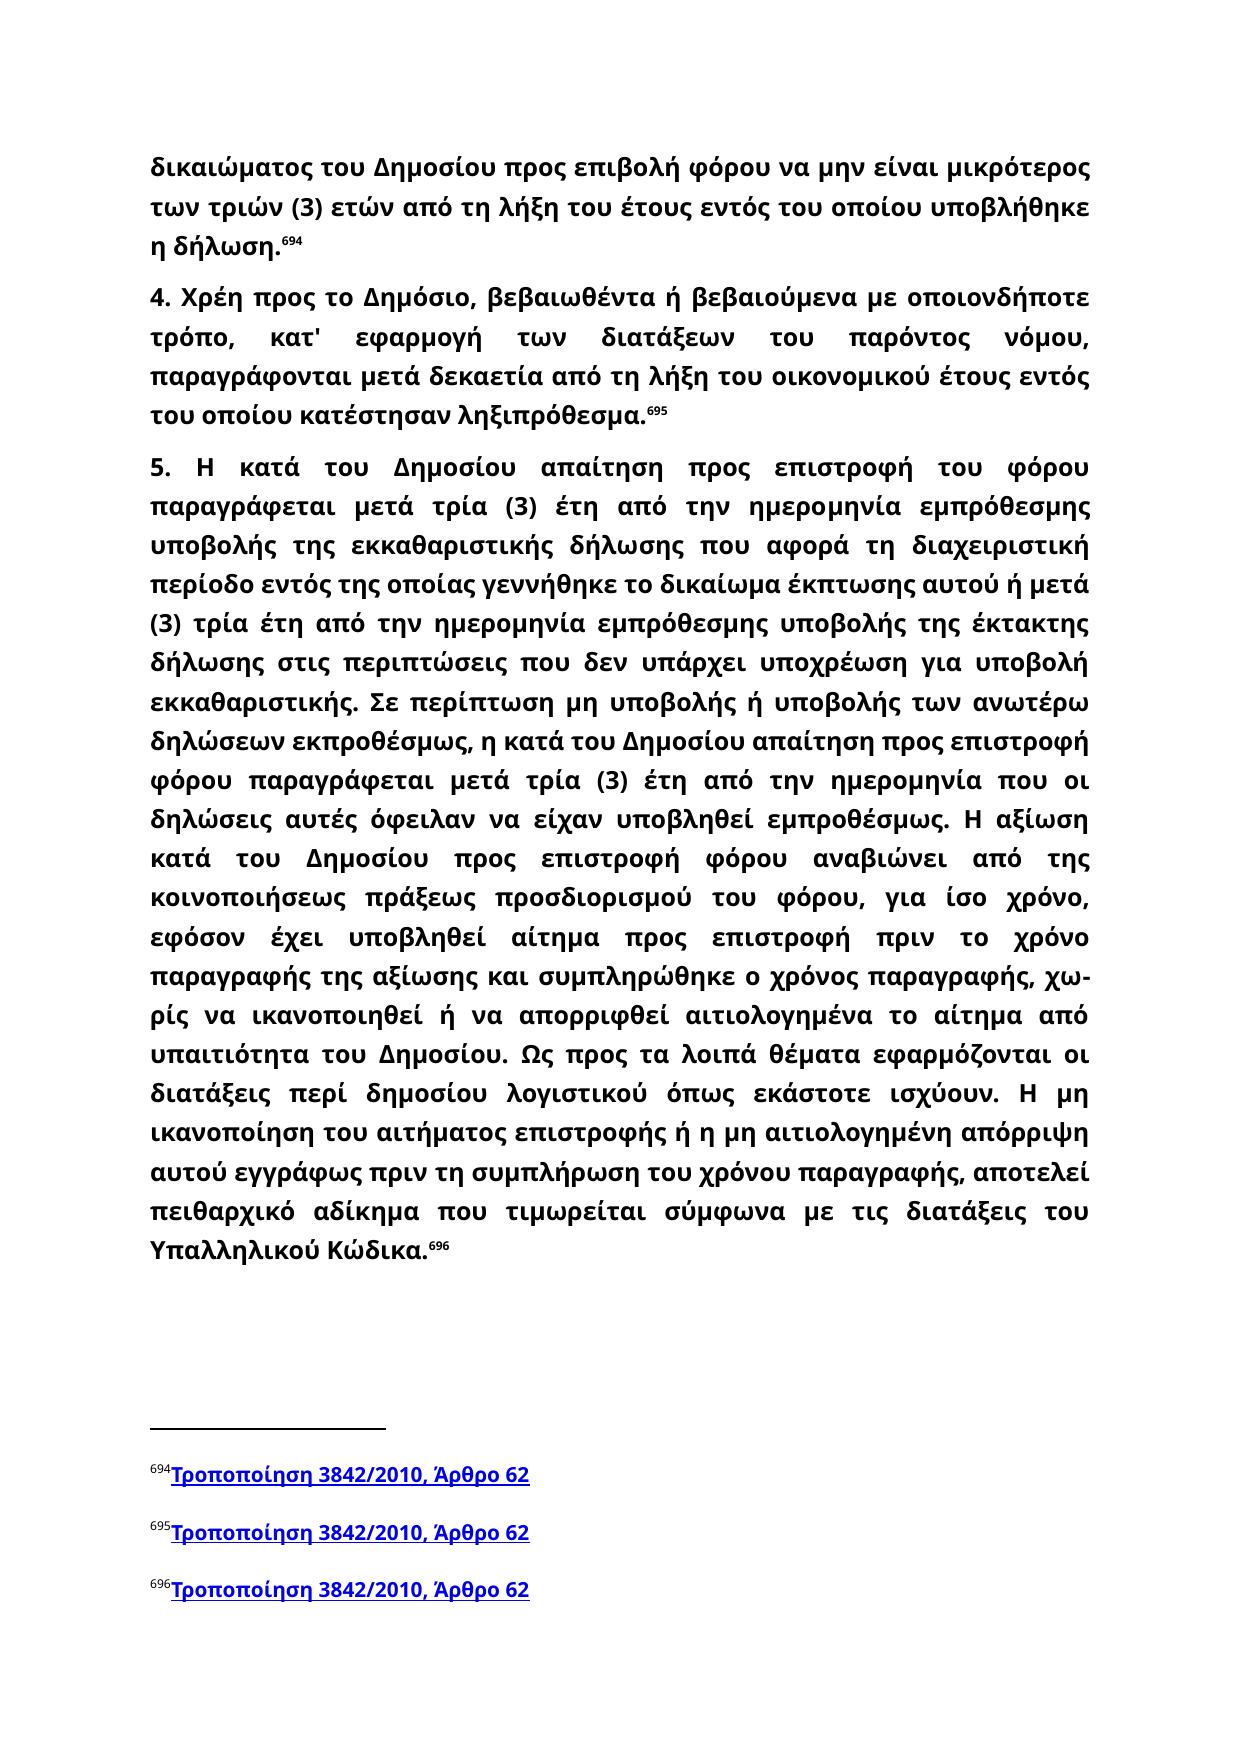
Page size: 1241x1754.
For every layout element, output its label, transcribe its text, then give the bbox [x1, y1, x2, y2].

text 4. Χρέη προς το Δημόσιο, βεβαιωθέντα ή βεβαιούμενα με οποιονδήποτε τρόπο, κατ' εφαρμογή των διατάξεων του παρόντος νόμου, παραγράφονται μετά δεκαετία από τη λήξη του οικονομικού έτους εντός του οποίου κατέ­στησαν ληξιπρόθεσμα. [150, 280, 1090, 432]
text Τροποποίηση 3842/2010, Άρθρο 62 [150, 1518, 1090, 1546]
text Τροποποίηση 3842/2010, Άρθρο 62 [150, 1576, 1090, 1604]
text Τροποποίηση 3842/2010, Άρθρο 62 [150, 1460, 1090, 1489]
text δικαιώματος του Δημοσίου προς επιβο­λή φόρου να μην είναι μικρότερος των τριών (3) ετών α­πό τη λήξη του έτους εντός του οποίου υποβλήθηκε η δήλωση. [150, 150, 1090, 262]
text 5. Η κατά του Δημοσίου απαίτηση προς επιστροφή του φόρου παραγράφεται μετά τρία (3) έτη από την ημερο­μηνία εμπρόθεσμης υποβολής της εκκαθαριστικής δήλω­σης που αφορά τη διαχειριστική περίοδο εντός της οποί­ας γεννήθηκε το δικαίωμα έκπτωσης αυτού ή μετά (3) τρία έτη από την ημερομηνία εμπρόθεσμης υποβολής της έκτακτης δήλωσης στις περιπτώσεις που δεν υπάρχει υποχρέωση για υποβολή εκκαθαριστικής. Σε περί­πτωση μη υποβολής ή υποβολής των ανωτέρω δηλώσεων εκπροθέσμως, η κατά του Δημοσίου απαίτηση προς επιστροφή φόρου παραγράφεται μετά τρία (3) έτη από την ημερομηνία που οι δηλώσεις αυτές όφειλαν να είχαν υποβληθεί εμπροθέσμως. Η αξίωση κατά του Δημοσίου προς επιστροφή φόρου αναβιώνει από της κοινοποιήσεως πράξεως προσδιορι­σμού του φόρου, για ίσο χρόνο, εφόσον έχει υποβληθεί αίτημα προς επιστροφή πριν το χρόνο παραγραφής της αξίωσης και συμπληρώθηκε ο χρόνος παραγραφής, χω­ρίς να ικανοποιηθεί ή να απορριφθεί αιτιολογημένα το αίτημα από υπαιτιότητα του Δημοσίου. Ως προς τα λοιπά θέματα εφαρμόζονται οι διατάξεις περί δημοσίου λογιστικού όπως εκάστοτε ισχύουν. Η μη ικανοποίηση του αιτήματος επιστροφής ή η μη αιτιολογημένη απόρριψη αυτού εγγράφως πριν τη συμπλήρωση του χρόνου παραγραφής, αποτελεί πειθαρχι­κό αδίκημα που τιμωρείται σύμφωνα με τις διατάξεις του Υπαλληλικού Κώδικα. [150, 449, 1090, 1267]
